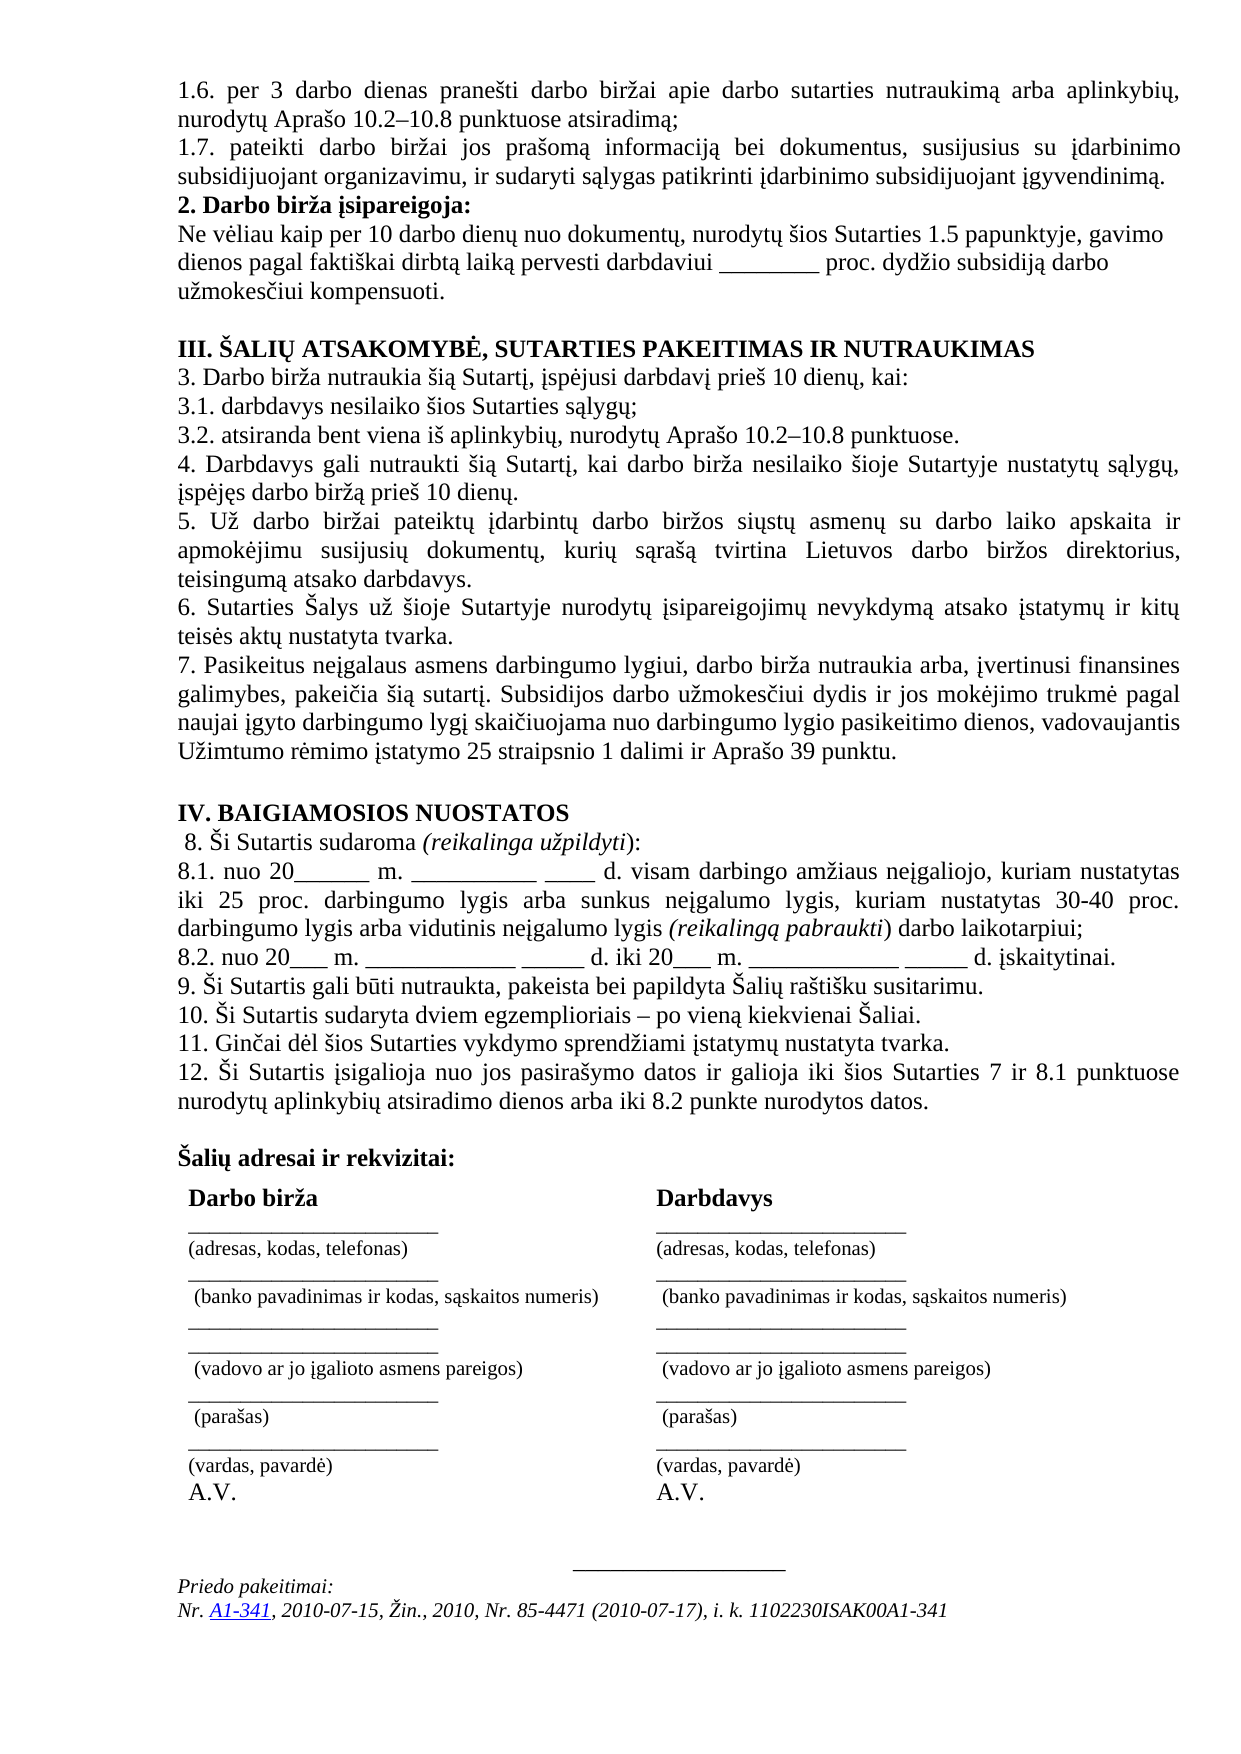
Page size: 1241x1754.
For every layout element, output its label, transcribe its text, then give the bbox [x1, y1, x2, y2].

text 12. Ši Sutartis įsigalioja nuo jos pasirašymo datos ir galioja iki šios Sutarties 7 ir 8.1 punktuose nurodytų aplinkybių atsiradimo dienos arba iki 8.2 punkte nurodytos datos. [177, 1057, 1181, 1115]
text Ne vėliau kaip per 10 darbo dienų nuo dokumentų, nurodytų šios Sutarties 1.5 papunktyje, gavimo dienos pagal faktiškai dirbtą laiką pervesti darbdaviui ________ proc. dydžio subsidiją darbo užmokesčiui kompensuoti. [177, 219, 1181, 305]
text Priedo pakeitimai: [177, 1574, 1181, 1598]
text 3. Darbo birža nutraukia šią Sutartį, įspėjusi darbdavį prieš 10 dienų, kai: [177, 362, 1181, 391]
text 10. Ši Sutartis sudaryta dviem egzemplioriais – po vieną kiekvienai Šaliai. [177, 1000, 1181, 1028]
text 6. Sutarties Šalys už šioje Sutartyje nurodytų įsipareigojimų nevykdymą atsako įstatymų ir kitų teisės aktų nustatyta tvarka. [177, 592, 1181, 650]
text 8.1. nuo 20______ m. __________ ____ d. visam darbingo amžiaus neįgaliojo, kuriam nustatytas iki 25 proc. darbingumo lygis arba sunkus neįgalumo lygis, kuriam nustatytas 30-40 proc. darbingumo lygis arba vidutinis neįgalumo lygis (reikalingą pabraukti) darbo laikotarpiui; [177, 856, 1181, 942]
text 8.2. nuo 20___ m. ____________ _____ d. iki 20___ m. ____________ _____ d. įskaitytinai. [177, 942, 1181, 971]
text 3.2. atsiranda bent viena iš aplinkybių, nurodytų Aprašo 10.2–10.8 punktuose. [177, 420, 1181, 449]
text 3.1. darbdavys nesilaiko šios Sutarties sąlygų; [177, 391, 1181, 420]
text 4. Darbdavys gali nutraukti šią Sutartį, kai darbo birža nesilaiko šioje Sutartyje nustatytų sąlygų, įspėjęs darbo biržą prieš 10 dienų. [177, 449, 1181, 506]
text IV. Baigiamosios nuostatos [177, 798, 1181, 827]
text 5. Už darbo biržai pateiktų įdarbintų darbo biržos siųstų asmenų su darbo laiko apskaita ir apmokėjimu susijusių dokumentų, kurių sąrašą tvirtina Lietuvos darbo biržos direktorius, teisingumą atsako darbdavys. [177, 506, 1181, 592]
text 9. Ši Sutartis gali būti nutraukta, pakeista bei papildyta Šalių raštišku susitarimu. [177, 971, 1181, 1000]
table_header Darbdavys ________________________ (adresas, kodas, telefonas) ________________________ (banko pavadinimas ir kodas, sąskaitos numeris) ________________________ ________________________ (vadovo ar jo įgalioto asmens pareigos) ________________________ (parašas) ________________________ (vardas, pavardė) A.V. [645, 1172, 1122, 1516]
text Nr. A1-341, 2010-07-15, Žin., 2010, Nr. 85-4471 (2010-07-17), i. k. 1102230ISAK00A1-341 [177, 1598, 1181, 1622]
text 1.6. per 3 darbo dienas pranešti darbo biržai apie darbo sutarties nutraukimą arba aplinkybių, nurodytų Aprašo 10.2–10.8 punktuose atsiradimą; [177, 75, 1181, 132]
text 7. Pasikeitus neįgalaus asmens darbingumo lygiui, darbo birža nutraukia arba, įvertinusi finansines galimybes, pakeičia šią sutartį. Subsidijos darbo užmokesčiui dydis ir jos mokėjimo trukmė pagal naujai įgyto darbingumo lygį skaičiuojama nuo darbingumo lygio pasikeitimo dienos, vadovaujantis Užimtumo rėmimo įstatymo 25 straipsnio 1 dalimi ir Aprašo 39 punktu. [177, 650, 1181, 765]
text Šalių adresai ir rekvizitai: [177, 1143, 1181, 1172]
table_header Darbo birža ________________________ (adresas, kodas, telefonas) ________________________ (banko pavadinimas ir kodas, sąskaitos numeris) ________________________ ________________________ (vadovo ar jo įgalioto asmens pareigos) ________________________ (parašas) ________________________ (vardas, pavardė) A.V. [177, 1172, 645, 1516]
text 11. Ginčai dėl šios Sutarties vykdymo sprendžiami įstatymų nustatyta tvarka. [177, 1028, 1181, 1057]
text 1.7. pateikti darbo biržai jos prašomą informaciją bei dokumentus, susijusius su įdarbinimo subsidijuojant organizavimu, ir sudaryti sąlygas patikrinti įdarbinimo subsidijuojant įgyvendinimą. [177, 132, 1181, 190]
text 8. Ši Sutartis sudaroma (reikalinga užpildyti): [177, 827, 1181, 856]
text III. ŠALIŲ ATSAKOMYBĖ, SUTARTIES PAKEITIMAS IR NUTRAUKIMAS [177, 334, 1181, 362]
text _________________ [177, 1545, 1181, 1574]
text 2. Darbo birža įsipareigoja: [177, 190, 1181, 219]
